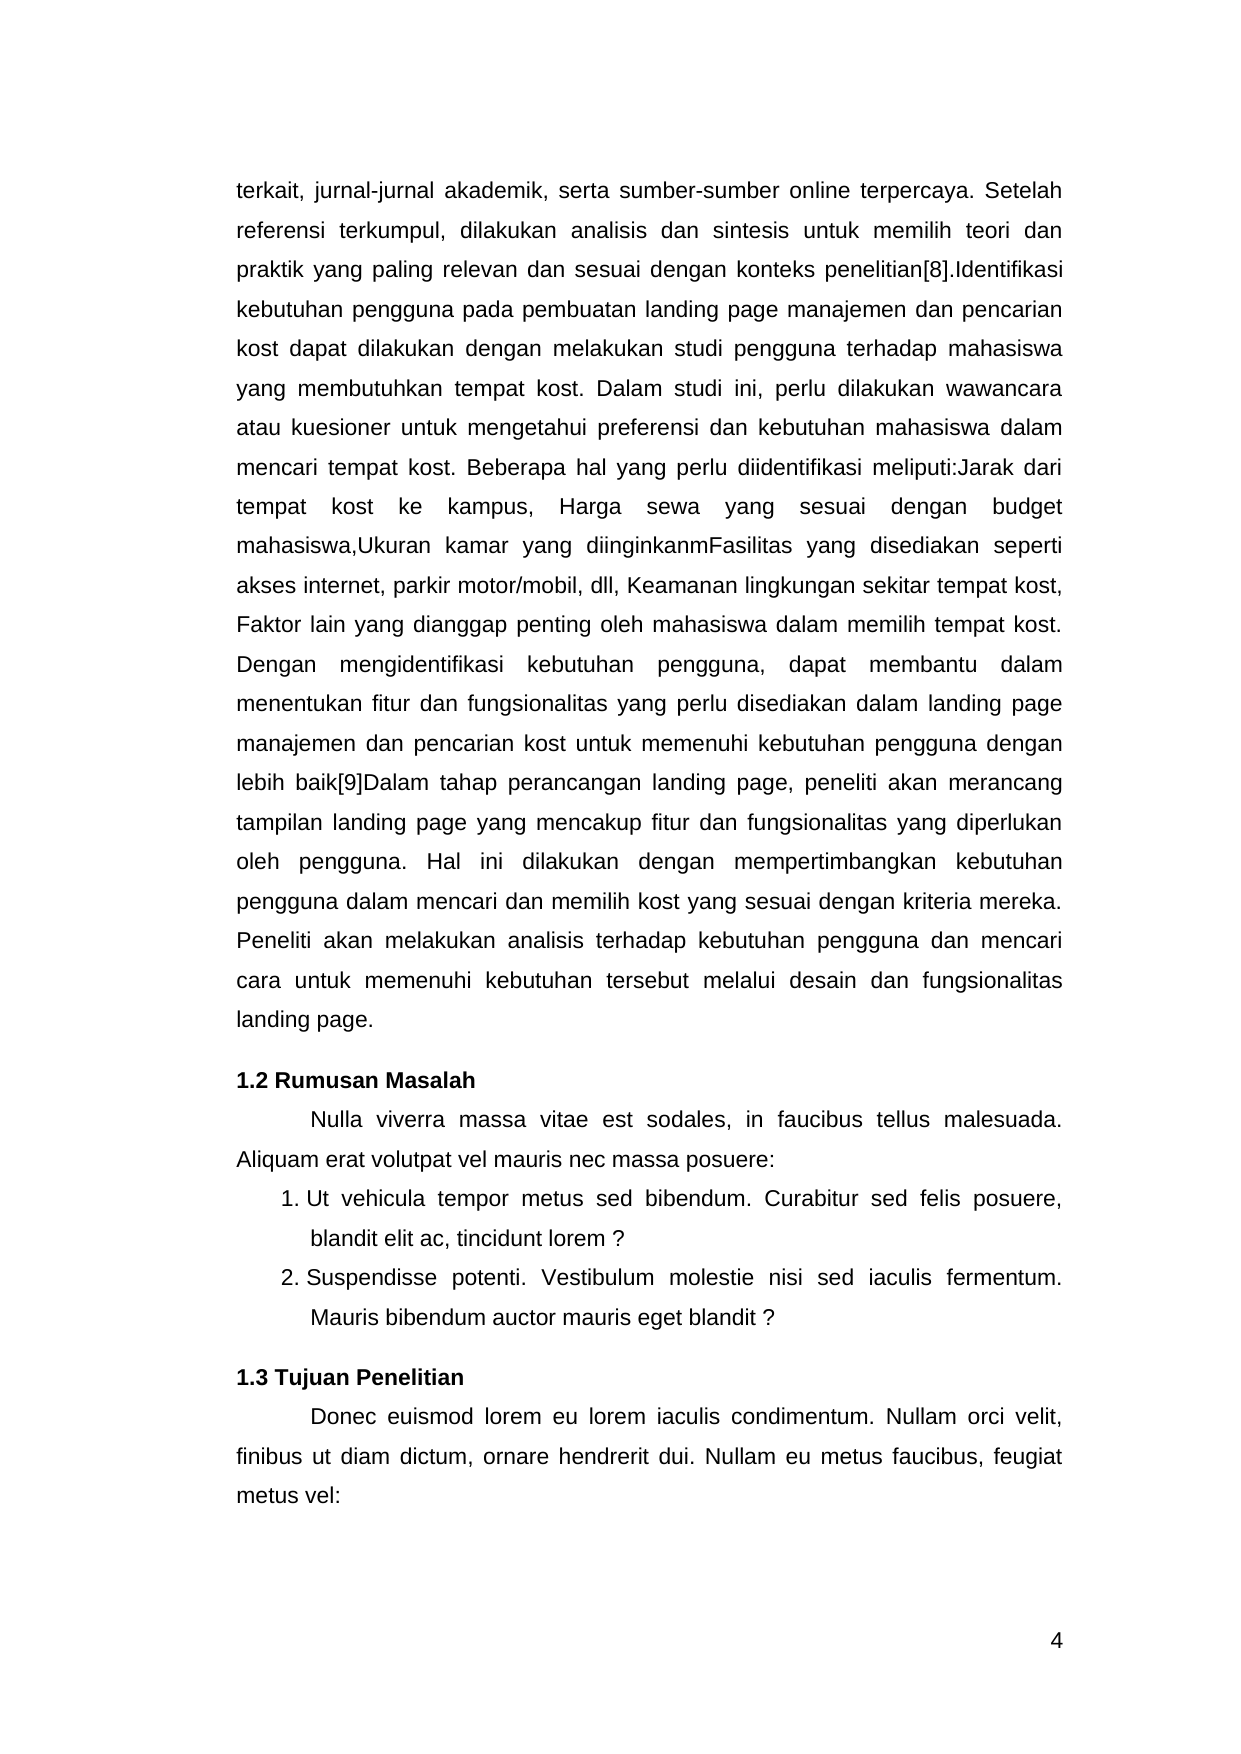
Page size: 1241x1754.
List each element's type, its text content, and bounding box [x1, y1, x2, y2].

text Donec euismod lorem eu lorem iaculis condimentum. Nullam orci velit, finibus ut diam dictum, ornare hendrerit dui. Nullam eu metus faucibus, feugiat metus vel: [236, 1403, 1063, 1508]
text Nulla viverra massa vitae est sodales, in faucibus tellus malesuada. Aliquam erat volutpat vel mauris nec massa posuere: [236, 1106, 1063, 1172]
list Ut vehicula tempor metus sed bibendum. Curabitur sed felis posuere, blandit elit ac, tincidunt lorem ? [281, 1185, 1063, 1251]
list Suspendisse potenti. Vestibulum molestie nisi sed iaculis fermentum. Mauris bibendum auctor mauris eget blandit ? [281, 1264, 1063, 1330]
subtitle 1.2 Rumusan Masalah [236, 1067, 1063, 1093]
subtitle 1.3 Tujuan Penelitian [236, 1364, 1063, 1390]
text terkait, jurnal-jurnal akademik, serta sumber-sumber online terpercaya. Setelah referensi terkumpul, dilakukan analisis dan sintesis untuk memilih teori dan praktik yang paling relevan dan sesuai dengan konteks penelitian[8].Identifikasi kebutuhan pengguna pada pembuatan landing page manajemen dan pencarian kost dapat dilakukan dengan melakukan studi pengguna terhadap mahasiswa yang membutuhkan tempat kost. Dalam studi ini, perlu dilakukan wawancara atau kuesioner untuk mengetahui preferensi dan kebutuhan mahasiswa dalam mencari tempat kost. Beberapa hal yang perlu diidentifikasi meliputi:Jarak dari tempat kost ke kampus, Harga sewa yang sesuai dengan budget mahasiswa,Ukuran kamar yang diinginkanmFasilitas yang disediakan seperti akses internet, parkir motor/mobil, dll, Keamanan lingkungan sekitar tempat kost, Faktor lain yang dianggap penting oleh mahasiswa dalam memilih tempat kost. Dengan mengidentifikasi kebutuhan pengguna, dapat membantu dalam menentukan fitur dan fungsionalitas yang perlu disediakan dalam landing page manajemen dan pencarian kost untuk memenuhi kebutuhan pengguna dengan lebih baik[9]Dalam tahap perancangan landing page, peneliti akan merancang tampilan landing page yang mencakup fitur dan fungsionalitas yang diperlukan oleh pengguna. Hal ini dilakukan dengan mempertimbangkan kebutuhan pengguna dalam mencari dan memilih kost yang sesuai dengan kriteria mereka. Peneliti akan melakukan analisis terhadap kebutuhan pengguna dan mencari cara untuk memenuhi kebutuhan tersebut melalui desain dan fungsionalitas landing page. [236, 177, 1063, 1033]
